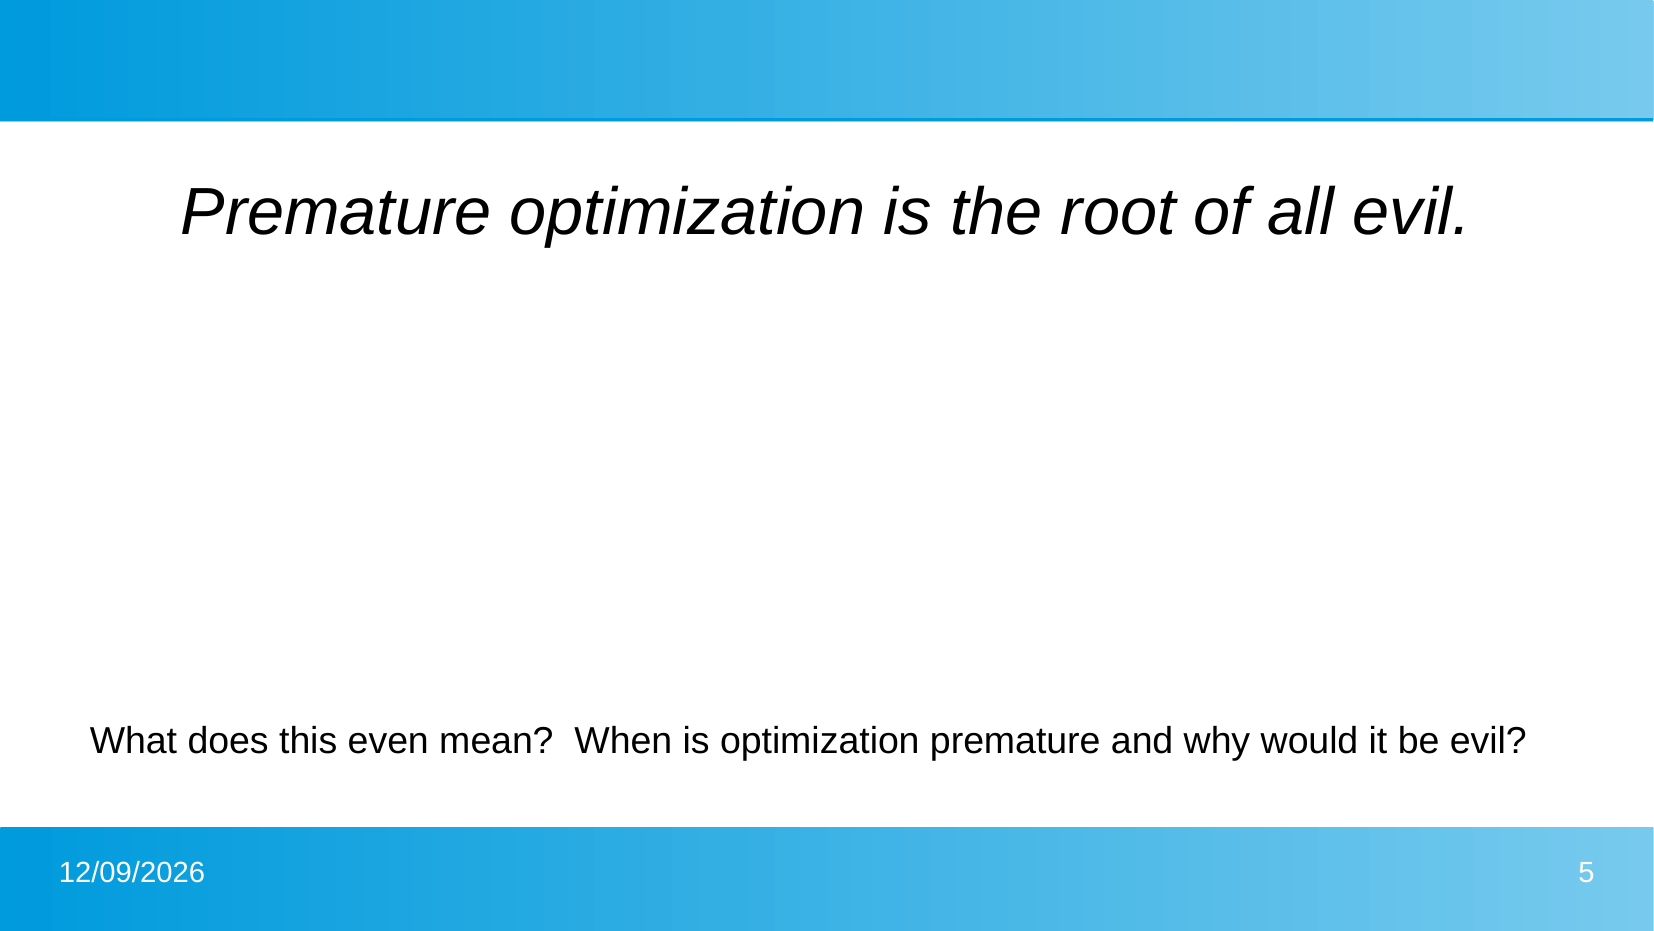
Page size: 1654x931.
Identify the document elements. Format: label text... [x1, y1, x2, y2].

subtitle Premature optimization is the root of all evil. [59, 29, 1595, 394]
text_box What does this even mean? When is optimization premature and why would it be evil? [75, 712, 1543, 770]
